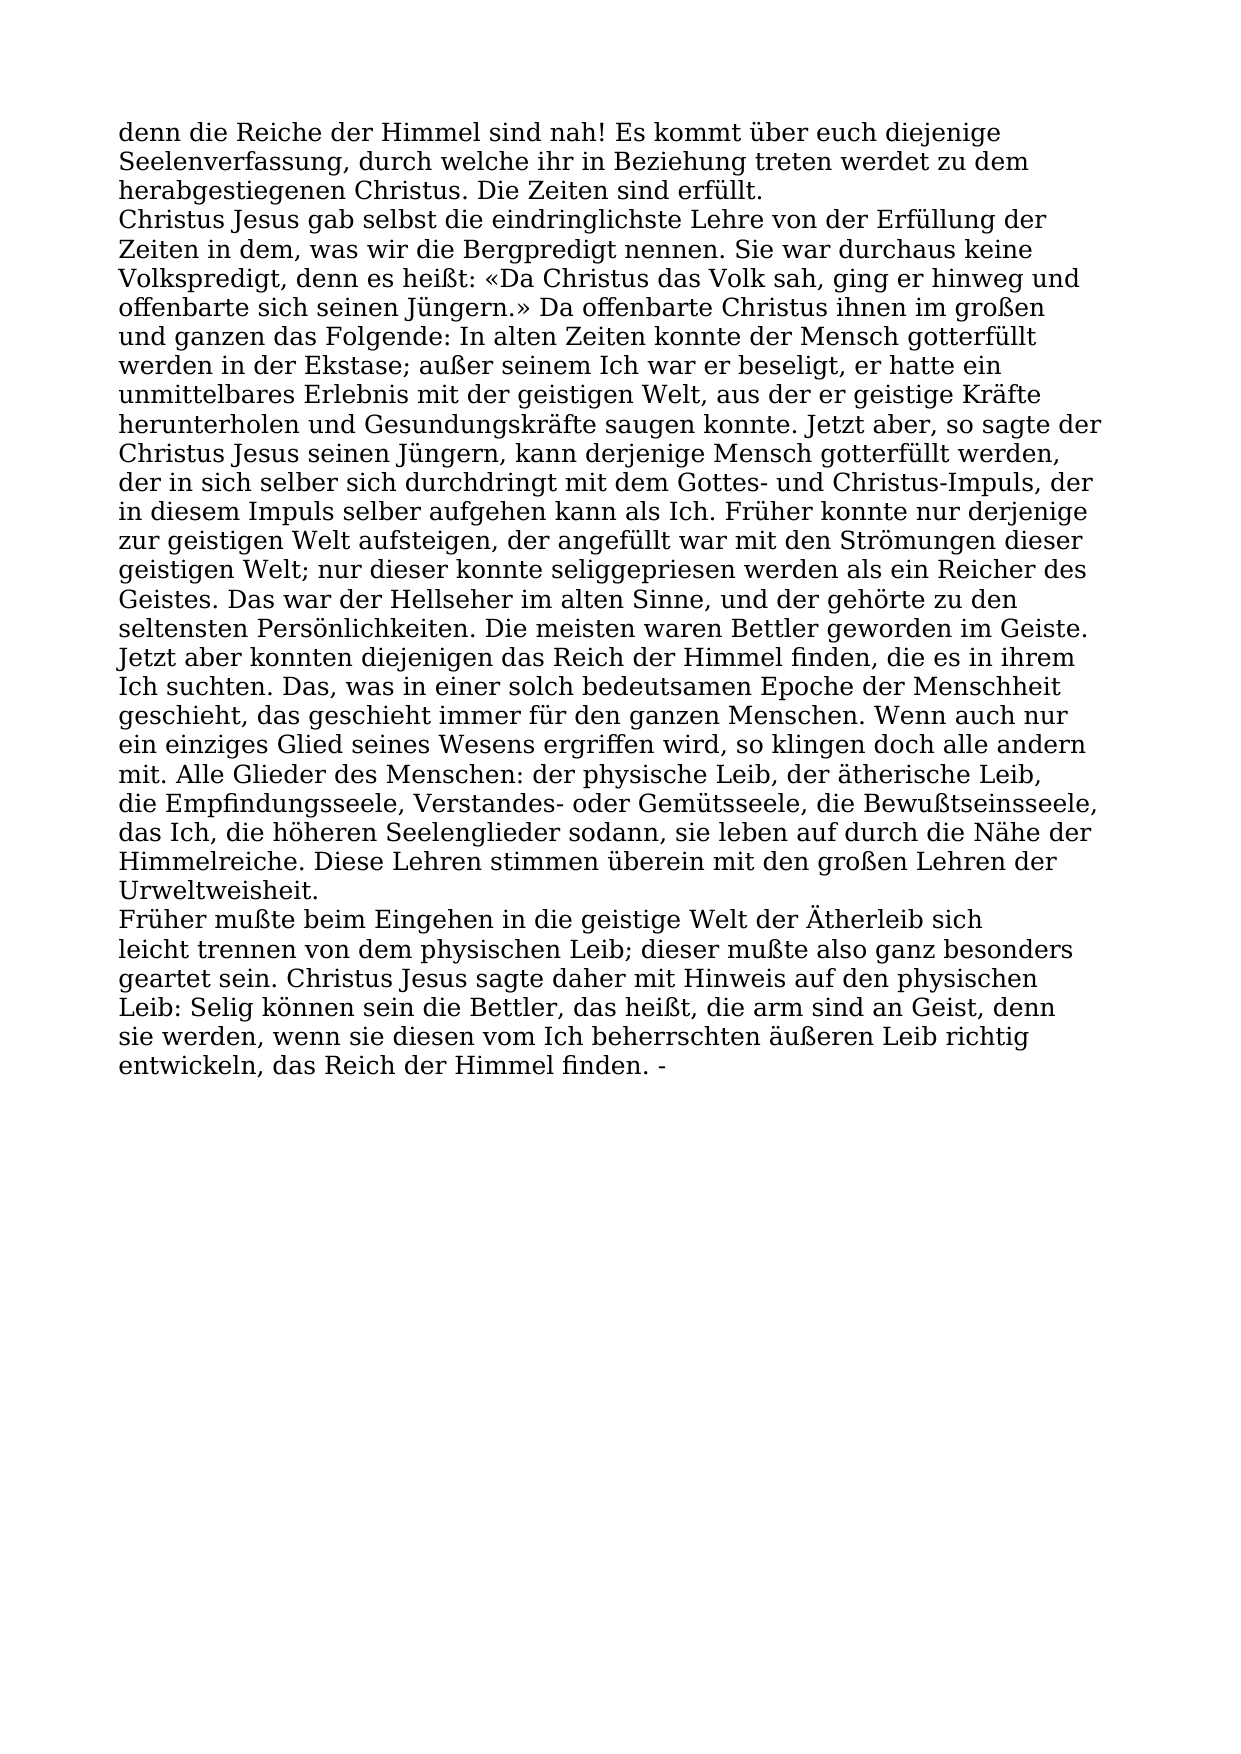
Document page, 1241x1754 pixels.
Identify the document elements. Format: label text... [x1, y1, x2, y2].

text Christus Jesus gab selbst die eindringlichste Lehre von der Erfüllung der [118, 206, 1122, 235]
text seltensten Persönlichkeiten. Die meisten waren Bettler geworden im Geiste. [118, 614, 1122, 643]
text werden in der Ekstase; außer seinem Ich war er beseligt, er hatte ein [118, 351, 1122, 381]
text offenbarte sich seinen Jüngern.» Da offenbarte Christus ihnen im großen [118, 293, 1122, 322]
text herabgestiegenen Christus. Die Zeiten sind erfüllt. [118, 176, 1122, 206]
text Ich suchten. Das, was in einer solch bedeutsamen Epoche der Menschheit [118, 672, 1122, 701]
text Jetzt aber konnten diejenigen das Reich der Himmel finden, die es in ihrem [118, 643, 1122, 672]
text die Empfindungsseele, Verstandes- oder Gemütsseele, die Bewußtseinsseele, [118, 789, 1122, 818]
text ein einziges Glied seines Wesens ergriffen wird, so klingen doch alle andern [118, 731, 1122, 760]
text Früher mußte beim Eingehen in die geistige Welt der Ätherleib sich [118, 906, 1122, 935]
text entwickeln, das Reich der Himmel finden. - [118, 1051, 1122, 1081]
text das Ich, die höheren Seelenglieder sodann, sie leben auf durch die Nähe der [118, 818, 1122, 847]
text Geistes. Das war der Hellseher im alten Sinne, und der gehörte zu den [118, 585, 1122, 614]
text leicht trennen von dem physischen Leib; dieser mußte also ganz besonders [118, 935, 1122, 964]
text Volkspredigt, denn es heißt: «Da Christus das Volk sah, ging er hinweg und [118, 264, 1122, 293]
text Leib: Selig können sein die Bettler, das heißt, die arm sind an Geist, denn [118, 993, 1122, 1022]
text in diesem Impuls selber aufgehen kann als Ich. Früher konnte nur derjenige [118, 497, 1122, 526]
text herunterholen und Gesundungskräfte saugen konnte. Jetzt aber, so sagte der [118, 410, 1122, 439]
text Himmelreiche. Diese Lehren stimmen überein mit den großen Lehren der [118, 847, 1122, 876]
text Urweltweisheit. [118, 876, 1122, 906]
text zur geistigen Welt aufsteigen, der angefüllt war mit den Strömungen dieser [118, 526, 1122, 556]
text geschieht, das geschieht immer für den ganzen Menschen. Wenn auch nur [118, 701, 1122, 731]
text sie werden, wenn sie diesen vom Ich beherrschten äußeren Leib richtig [118, 1022, 1122, 1051]
text unmittelbares Erlebnis mit der geistigen Welt, aus der er geistige Kräfte [118, 381, 1122, 410]
text der in sich selber sich durchdringt mit dem Gottes- und Christus-Impuls, der [118, 468, 1122, 497]
text Zeiten in dem, was wir die Bergpredigt nennen. Sie war durchaus keine [118, 235, 1122, 264]
text mit. Alle Glieder des Menschen: der physische Leib, der ätherische Leib, [118, 760, 1122, 789]
text denn die Reiche der Himmel sind nah! Es kommt über euch diejenige [118, 118, 1122, 147]
text geistigen Welt; nur dieser konnte seliggepriesen werden als ein Reicher des [118, 556, 1122, 585]
text geartet sein. Christus Jesus sagte daher mit Hinweis auf den physischen [118, 964, 1122, 993]
text Christus Jesus seinen Jüngern, kann derjenige Mensch gotterfüllt werden, [118, 439, 1122, 468]
text und ganzen das Folgende: In alten Zeiten konnte der Mensch gotterfüllt [118, 322, 1122, 351]
text Seelenverfassung, durch welche ihr in Beziehung treten werdet zu dem [118, 147, 1122, 176]
